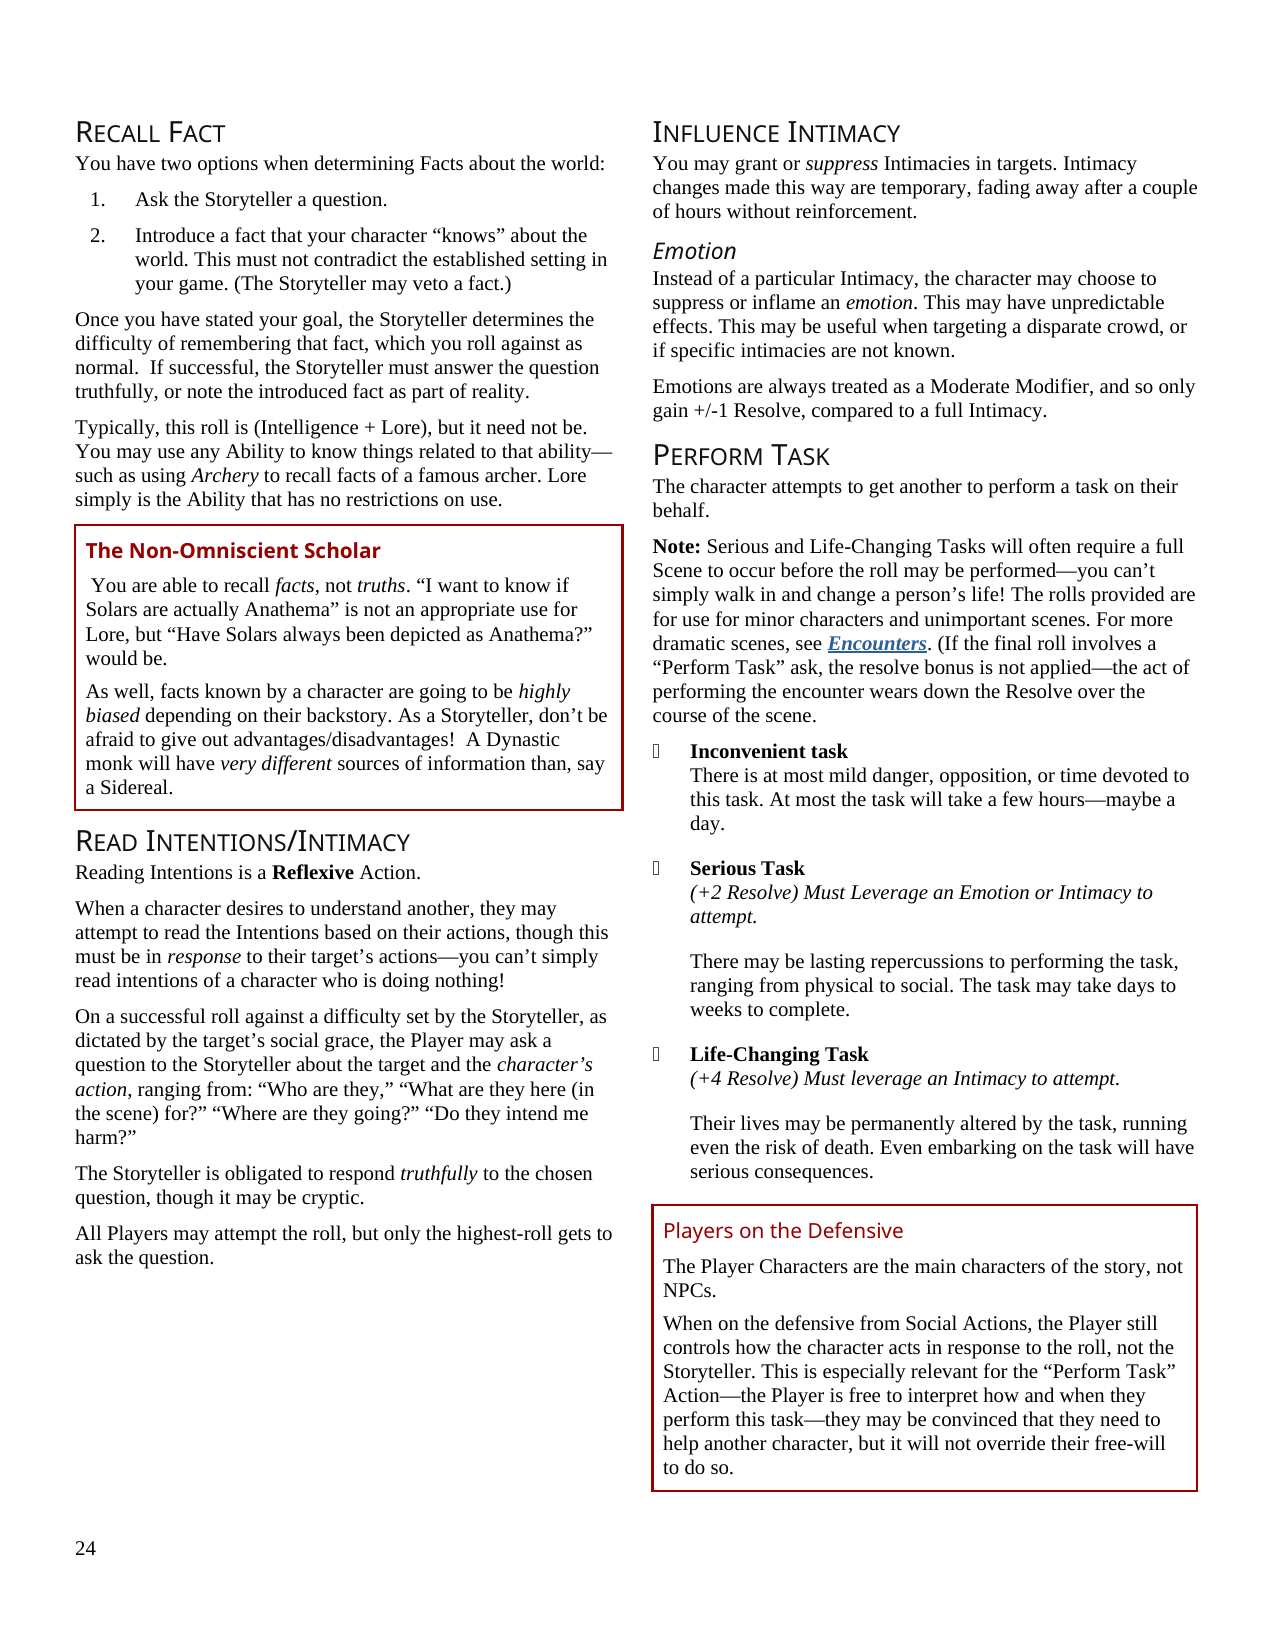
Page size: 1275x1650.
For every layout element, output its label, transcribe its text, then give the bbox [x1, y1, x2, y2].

subtitle Read Intentions/Intimacy [75, 820, 622, 860]
list There may be lasting repercussions to performing the task, ranging from physical to social. The task may take days to weeks to complete. [652, 949, 1200, 1021]
list Serious Task (+2 Resolve) Must Leverage an Emotion or Intimacy to attempt. [652, 856, 1200, 928]
text All Players may attempt the roll, but only the highest-roll gets to ask the question. [75, 1221, 622, 1269]
text You have two options when determining Facts about the world: [75, 151, 622, 175]
text You may grant or suppress Intimacies in targets. Intimacy changes made this way are temporary, fading away after a couple of hours without reinforcement. [652, 151, 1200, 223]
list Life-Changing Task (+4 Resolve) Must leverage an Intimacy to attempt. [652, 1042, 1200, 1090]
text Emotions are always treated as a Moderate Modifier, and so only gain +/-1 Resolve, compared to a full Intimacy. [652, 374, 1200, 422]
text Once you have stated your goal, the Storyteller determines the difficulty of remembering that fact, which you roll against as normal. If successful, the Storyteller must answer the question truthfully, or note the introduced fact as part of reality. [75, 307, 622, 403]
list Introduce a fact that your character “knows” about the world. This must not contradict the established setting in your game. (The Storyteller may veto a fact.) [90, 223, 622, 295]
subtitle Emotion [652, 235, 1200, 266]
text When a character desires to understand another, they may attempt to read the Intentions based on their actions, though this must be in response to their target’s actions—you can’t simply read intentions of a character who is doing nothing! [75, 896, 622, 992]
text The Storyteller is obligated to respond truthfully to the chosen question, though it may be cryptic. [75, 1161, 622, 1209]
text The character attempts to get another to perform a task on their behalf. [652, 474, 1200, 522]
text Typically, this roll is (Intelligence + Lore), but it need not be. You may use any Ability to know things related to that ability—such as using Archery to recall facts of a famous archer. Lore simply is the Ability that has no restrictions on use. [75, 415, 622, 511]
text Instead of a particular Intimacy, the character may choose to suppress or inflame an emotion. This may have unpredictable effects. This may be useful when targeting a disparate crowd, or if specific intimacies are not known. [652, 266, 1200, 362]
list Their lives may be permanently altered by the task, running even the risk of death. Even embarking on the task will have serious consequences. [652, 1111, 1200, 1183]
list Inconvenient task There is at most mild danger, opposition, or time devoted to this task. At most the task will take a few hours—maybe a day. [652, 739, 1200, 835]
text Note: Serious and Life-Changing Tasks will often require a full Scene to occur before the roll may be performed—you can’t simply walk in and change a person’s life! The rolls provided are for use for minor characters and unimportant scenes. For more dramatic scenes, see Encounters. (If the final roll involves a “Perform Task” ask, the resolve bonus is not applied—the act of performing the encounter wears down the Resolve over the course of the scene. [652, 534, 1200, 727]
table_header Players on the Defensive The Player Characters are the main characters of the story, not NPCs. When on the defensive from Social Actions, the Player still controls how the character acts in response to the roll, not the Storyteller. This is especially relevant for the “Perform Task” Action—the Player is free to interpret how and when they perform this task—they may be convinced that they need to help another character, but it will not override their free-will to do so. [654, 1206, 1196, 1490]
subtitle Influence Intimacy [652, 111, 1200, 151]
text Reading Intentions is a Reflexive Action. [75, 860, 622, 884]
subtitle Perform Task [652, 434, 1200, 474]
text On a successful roll against a difficulty set by the Storyteller, as dictated by the target’s social grace, the Player may ask a question to the Storyteller about the target and the character’s action, ranging from: “Who are they,” “What are they here (in the scene) for?” “Where are they going?” “Do they intend me harm?” [75, 1004, 622, 1149]
subtitle Recall Fact [75, 111, 622, 151]
list Ask the Storyteller a question. [90, 187, 622, 211]
table_header The Non-Omniscient Scholar You are able to recall facts, not truths. “I want to know if Solars are actually Anathema” is not an appropriate use for Lore, but “Have Solars always been depicted as Anathema?” would be. As well, facts known by a character are going to be highly biased depending on their backstory. As a Storyteller, don’t be afraid to give out advantages/disadvantages! A Dynastic monk will have very different sources of information than, say a Sidereal. [76, 526, 621, 809]
